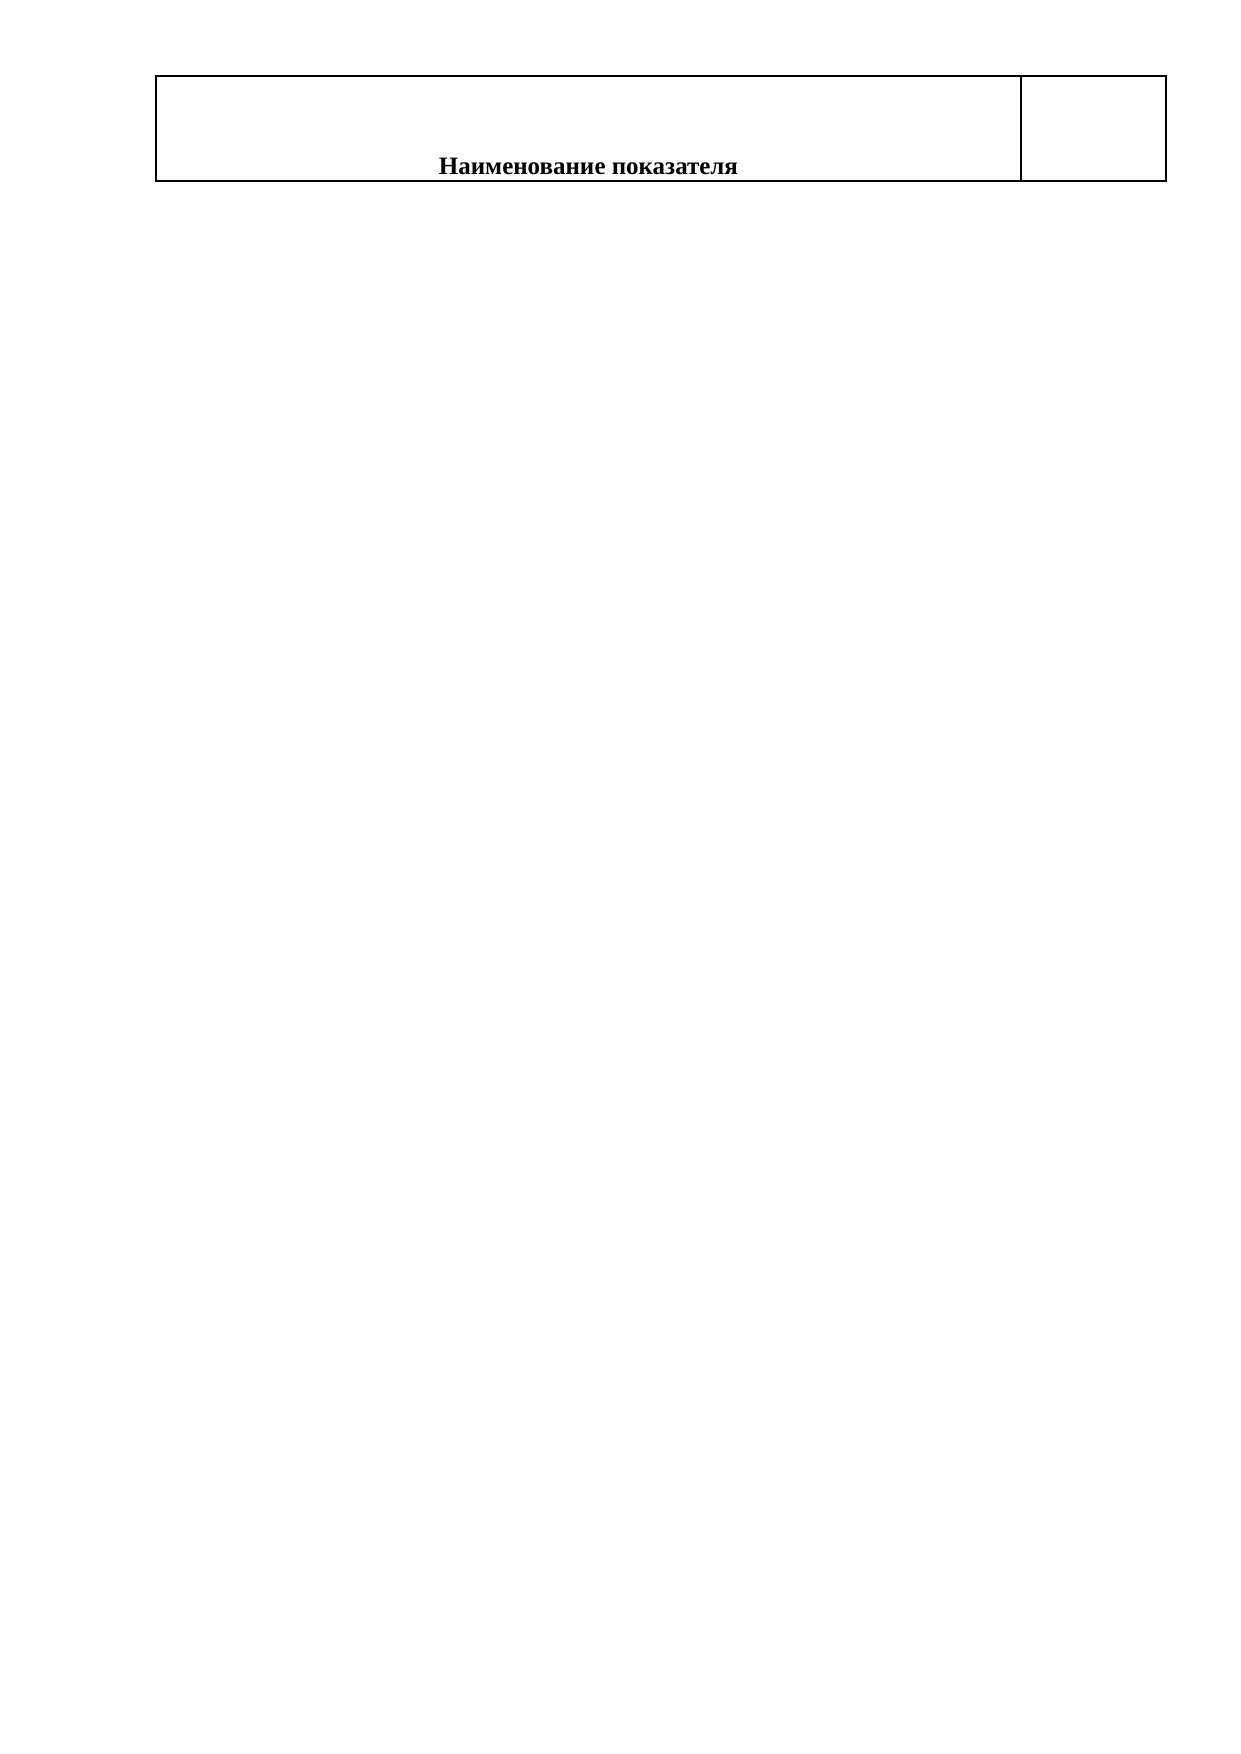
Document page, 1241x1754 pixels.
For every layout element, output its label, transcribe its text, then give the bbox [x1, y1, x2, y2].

table_header [1022, 77, 1165, 180]
table_header Наименование показателя [157, 77, 1020, 180]
